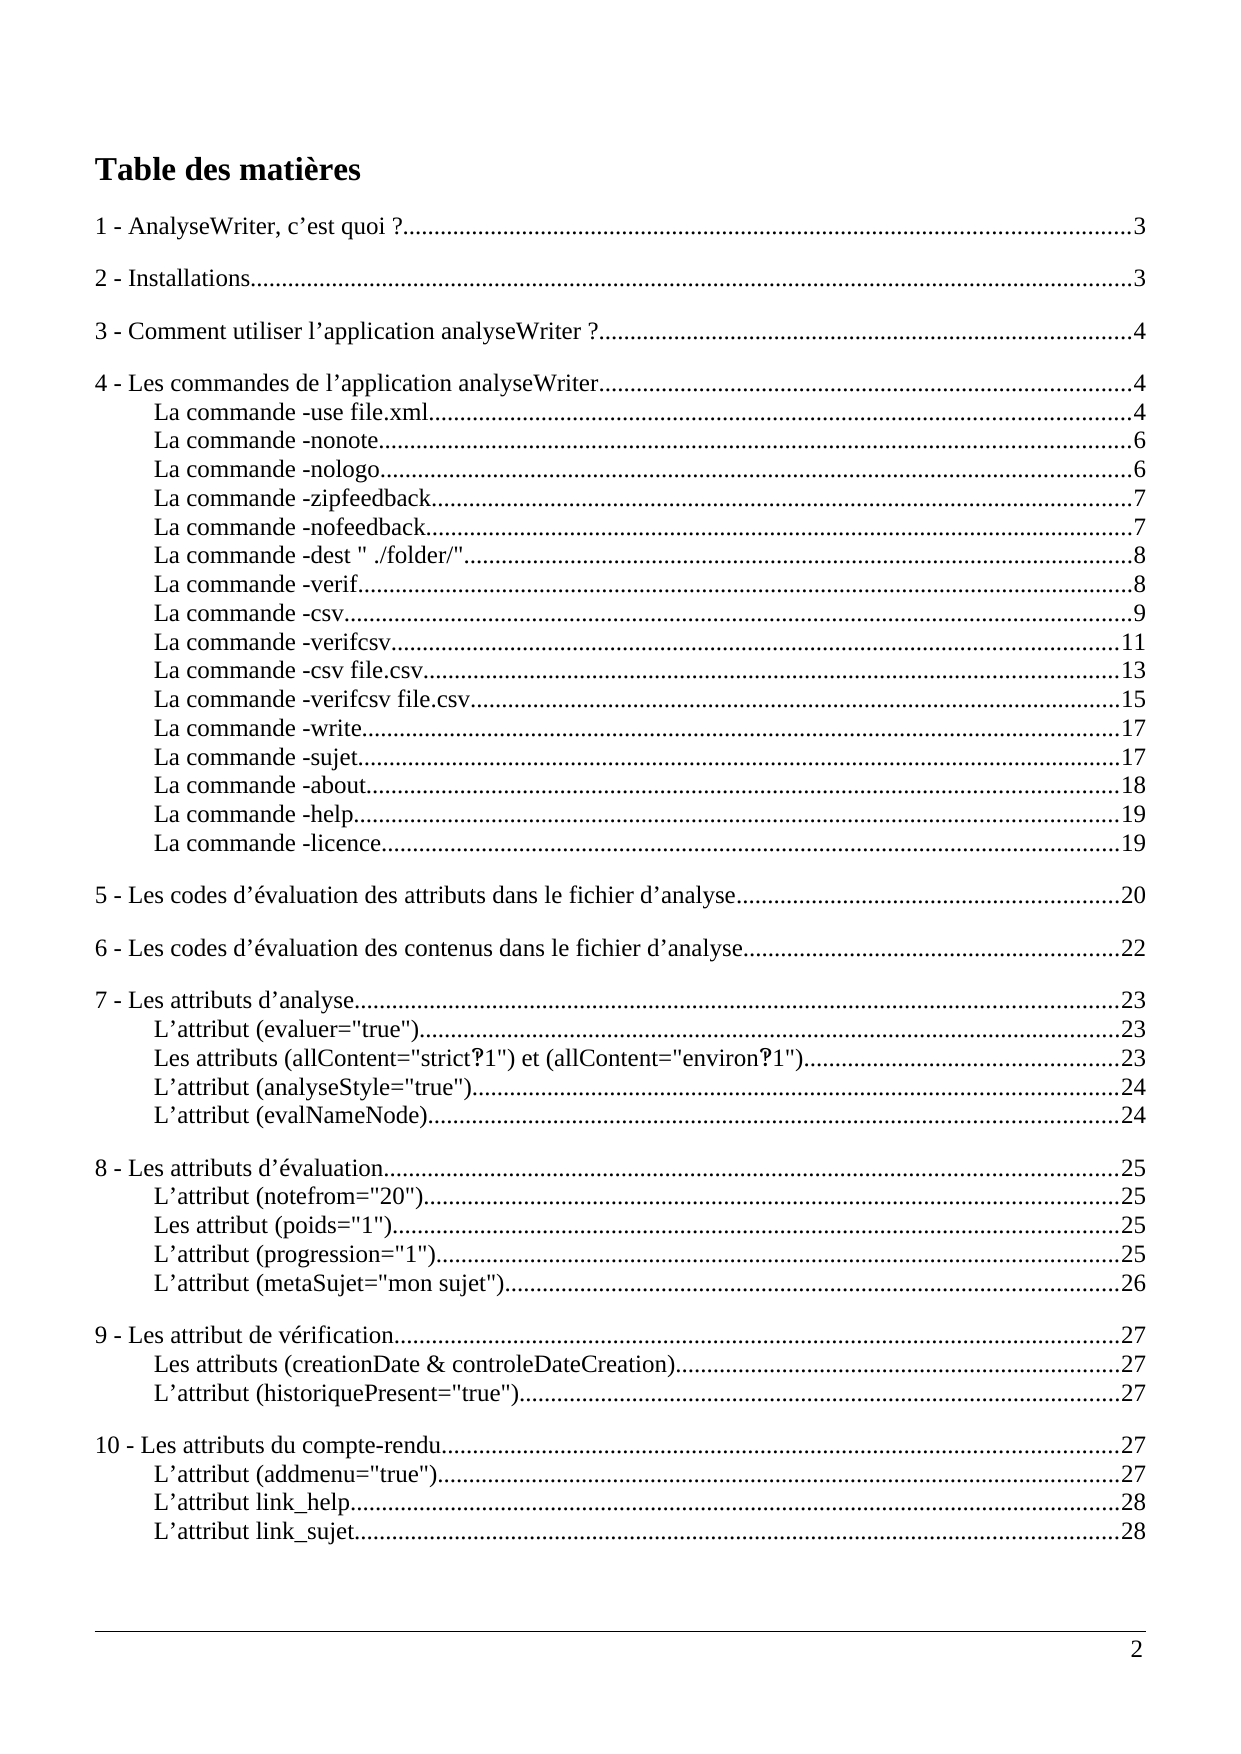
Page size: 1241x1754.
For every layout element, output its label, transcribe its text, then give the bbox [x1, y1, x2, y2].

text La commande -use file.xml 4 [153, 397, 1146, 426]
text Les attribut (poids="1") 25 [153, 1210, 1146, 1239]
text 3 - Comment utiliser l’application analyseWriter ? 4 [94, 316, 1146, 344]
text La commande -verifcsv 11 [153, 627, 1146, 656]
text La commande -about 18 [153, 771, 1146, 799]
text La commande -write 17 [153, 713, 1146, 742]
text 2 - Installations 3 [94, 263, 1146, 292]
text La commande -zipfeedback 7 [153, 483, 1146, 512]
text 8 - Les attributs d’évaluation 25 [94, 1153, 1146, 1181]
text L’attribut (progression="1") 25 [153, 1239, 1146, 1268]
text L’attribut (notefrom="20") 25 [153, 1181, 1146, 1210]
text La commande -verif 8 [153, 569, 1146, 598]
text L’attribut (addmenu="true") 27 [153, 1459, 1146, 1487]
text L’attribut (historiquePresent="true") 27 [153, 1378, 1146, 1406]
text 5 - Les codes d’évaluation des attributs dans le fichier d’analyse 20 [94, 881, 1146, 909]
text La commande -nonote 6 [153, 426, 1146, 454]
text La commande -nologo 6 [153, 454, 1146, 483]
text L’attribut (metaSujet="mon sujet") 26 [153, 1268, 1146, 1296]
text La commande -sujet 17 [153, 742, 1146, 771]
text Les attributs (creationDate & controleDateCreation) 27 [153, 1349, 1146, 1378]
text La commande -nofeedback 7 [153, 512, 1146, 541]
text 4 - Les commandes de l’application analyseWriter 4 [94, 368, 1146, 397]
text 6 - Les codes d’évaluation des contenus dans le fichier d’analyse 22 [94, 933, 1146, 962]
text L’attribut (evalNameNode) 24 [153, 1100, 1146, 1129]
subtitle Table des matières [94, 149, 1146, 187]
text 10 - Les attributs du compte-rendu 27 [94, 1430, 1146, 1459]
text La commande -help 19 [153, 799, 1146, 828]
text L’attribut (analyseStyle="true") 24 [153, 1072, 1146, 1100]
text 9 - Les attribut de vérification 27 [94, 1320, 1146, 1349]
text La commande -csv 9 [153, 598, 1146, 627]
text L’attribut (evaluer="true") 23 [153, 1014, 1146, 1043]
text La commande -licence 19 [153, 828, 1146, 857]
text La commande -dest " ./folder/" 8 [153, 541, 1146, 569]
text L’attribut link_help 28 [153, 1487, 1146, 1516]
text 1 - AnalyseWriter, c’est quoi ? 3 [94, 211, 1146, 240]
text La commande -csv file.csv 13 [153, 656, 1146, 684]
text L’attribut link_sujet 28 [153, 1516, 1146, 1545]
text Les attributs (allContent="strict‽1") et (allContent="environ‽1") 23 [153, 1043, 1146, 1072]
text 7 - Les attributs d’analyse 23 [94, 985, 1146, 1014]
text La commande -verifcsv file.csv 15 [153, 684, 1146, 713]
